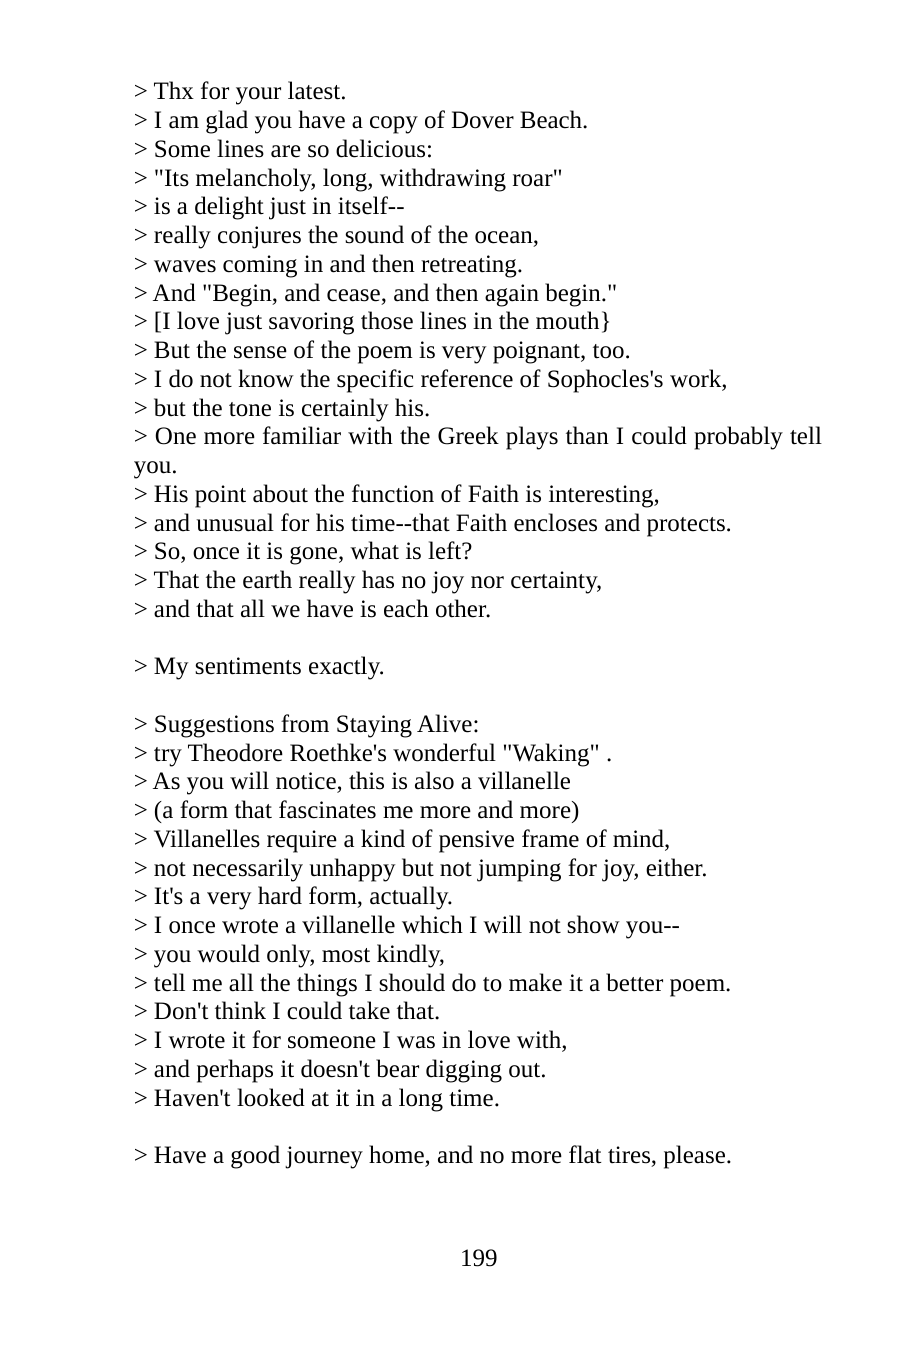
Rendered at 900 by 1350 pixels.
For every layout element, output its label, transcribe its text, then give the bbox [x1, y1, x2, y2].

text > try Theodore Roethke's wonderful "Waking" . [133, 738, 823, 766]
text > and that all we have is each other. [133, 594, 823, 623]
text > and perhaps it doesn't bear digging out. [133, 1054, 823, 1083]
text > I am glad you have a copy of Dover Beach. [133, 105, 823, 134]
text > Some lines are so delicious: [133, 134, 823, 163]
text > you would only, most kindly, [133, 939, 823, 968]
text > Haven't looked at it in a long time. [133, 1083, 823, 1111]
text > As you will notice, this is also a villanelle [133, 766, 823, 795]
text > One more familiar with the Greek plays than I could probably tell you. [133, 421, 823, 479]
text > and unusual for his time--that Faith encloses and protects. [133, 508, 823, 536]
text > tell me all the things I should do to make it a better poem. [133, 968, 823, 996]
text > Villanelles require a kind of pensive frame of mind, [133, 824, 823, 853]
text > I wrote it for someone I was in love with, [133, 1025, 823, 1054]
text > but the tone is certainly his. [133, 393, 823, 421]
text > That the earth really has no joy nor certainty, [133, 565, 823, 594]
text > [I love just savoring those lines in the mouth} [133, 306, 823, 335]
text > really conjures the sound of the ocean, [133, 220, 823, 249]
text > is a delight just in itself-- [133, 191, 823, 220]
text > My sentiments exactly. [133, 651, 823, 680]
text > (a form that fascinates me more and more) [133, 795, 823, 824]
text > Have a good journey home, and no more flat tires, please. [133, 1140, 823, 1169]
text > His point about the function of Faith is interesting, [133, 479, 823, 508]
text > And "Begin, and cease, and then again begin." [133, 278, 823, 306]
text > I once wrote a villanelle which I will not show you-- [133, 910, 823, 939]
text > not necessarily unhappy but not jumping for joy, either. [133, 853, 823, 881]
text > Suggestions from Staying Alive: [133, 709, 823, 738]
text > "Its melancholy, long, withdrawing roar" [133, 163, 823, 191]
text > waves coming in and then retreating. [133, 249, 823, 278]
text > I do not know the specific reference of Sophocles's work, [133, 364, 823, 393]
text > But the sense of the poem is very poignant, too. [133, 335, 823, 364]
text > Thx for your latest. [133, 76, 823, 105]
text > Don't think I could take that. [133, 996, 823, 1025]
text > So, once it is gone, what is left? [133, 536, 823, 565]
text > It's a very hard form, actually. [133, 881, 823, 910]
